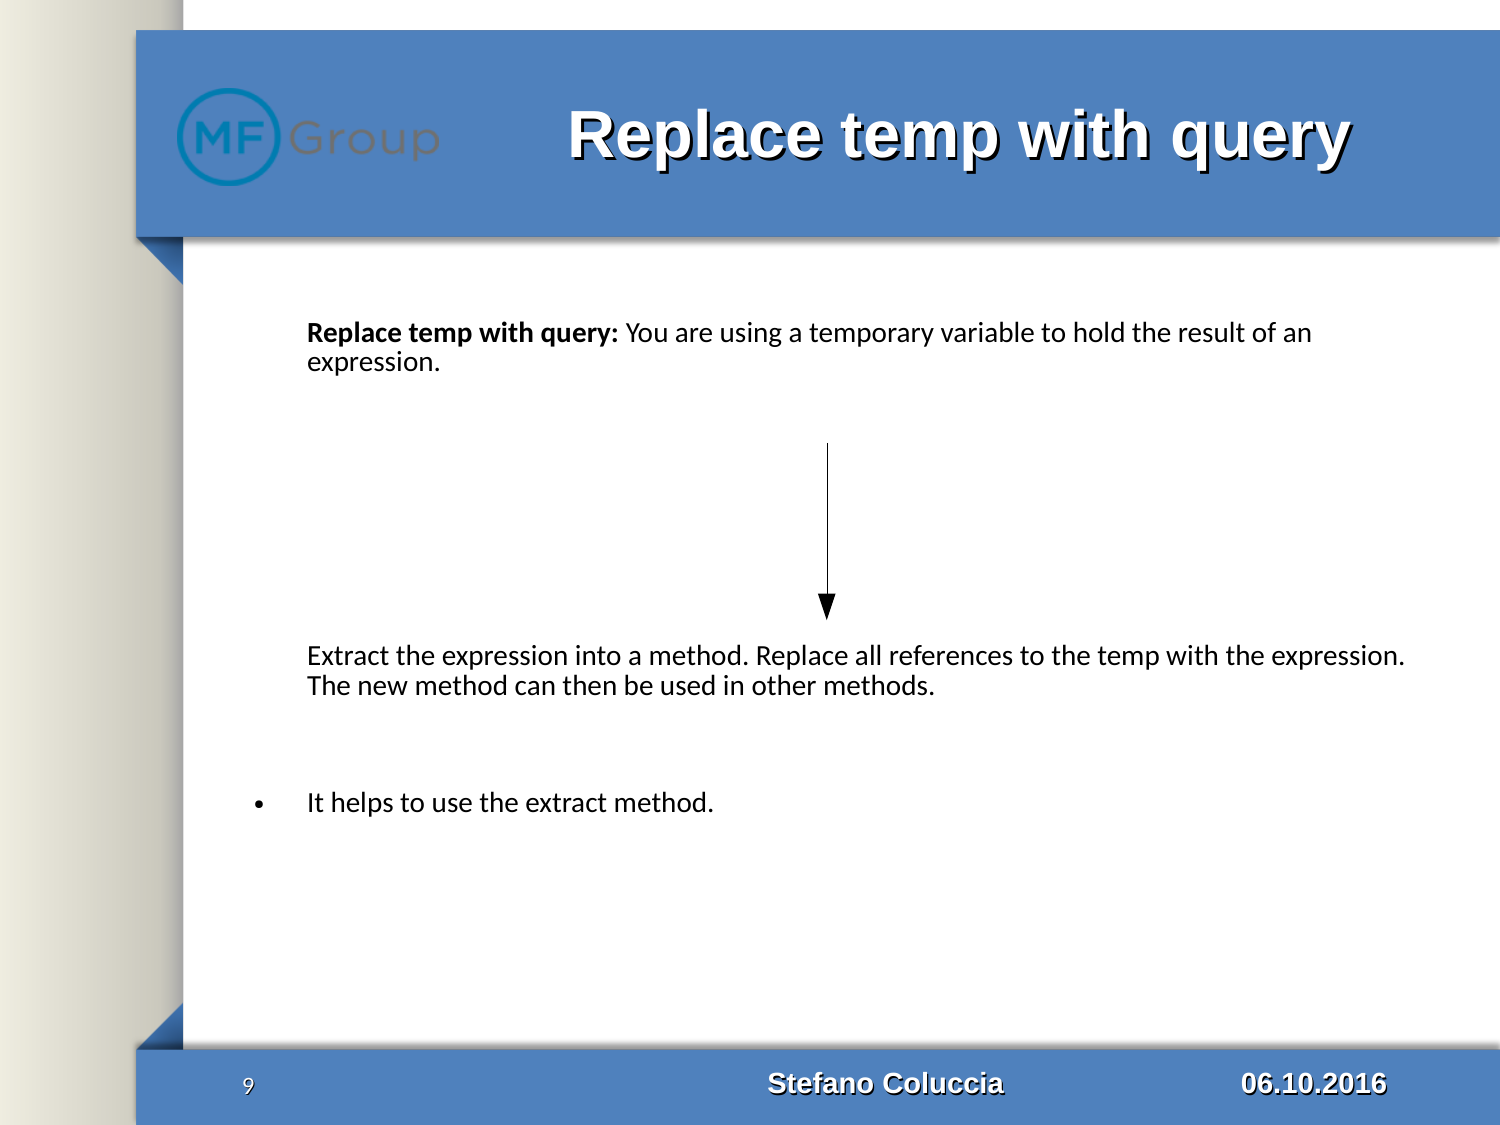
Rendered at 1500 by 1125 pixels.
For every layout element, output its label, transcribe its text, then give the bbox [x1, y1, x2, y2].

title Replace temp with query [472, 57, 1447, 211]
list Replace temp with query: You are using a temporary variable to hold the result of an expression. Extract the expression into a method. Replace all references to the temp with the expression. The new method can then be used in other methods. It helps to use the extract method. [236, 261, 1453, 1003]
picture [0, 0, 1500, 1125]
title Stefano Coluccia [738, 1062, 1034, 1105]
title 06.10.2016 [1151, 1062, 1477, 1105]
